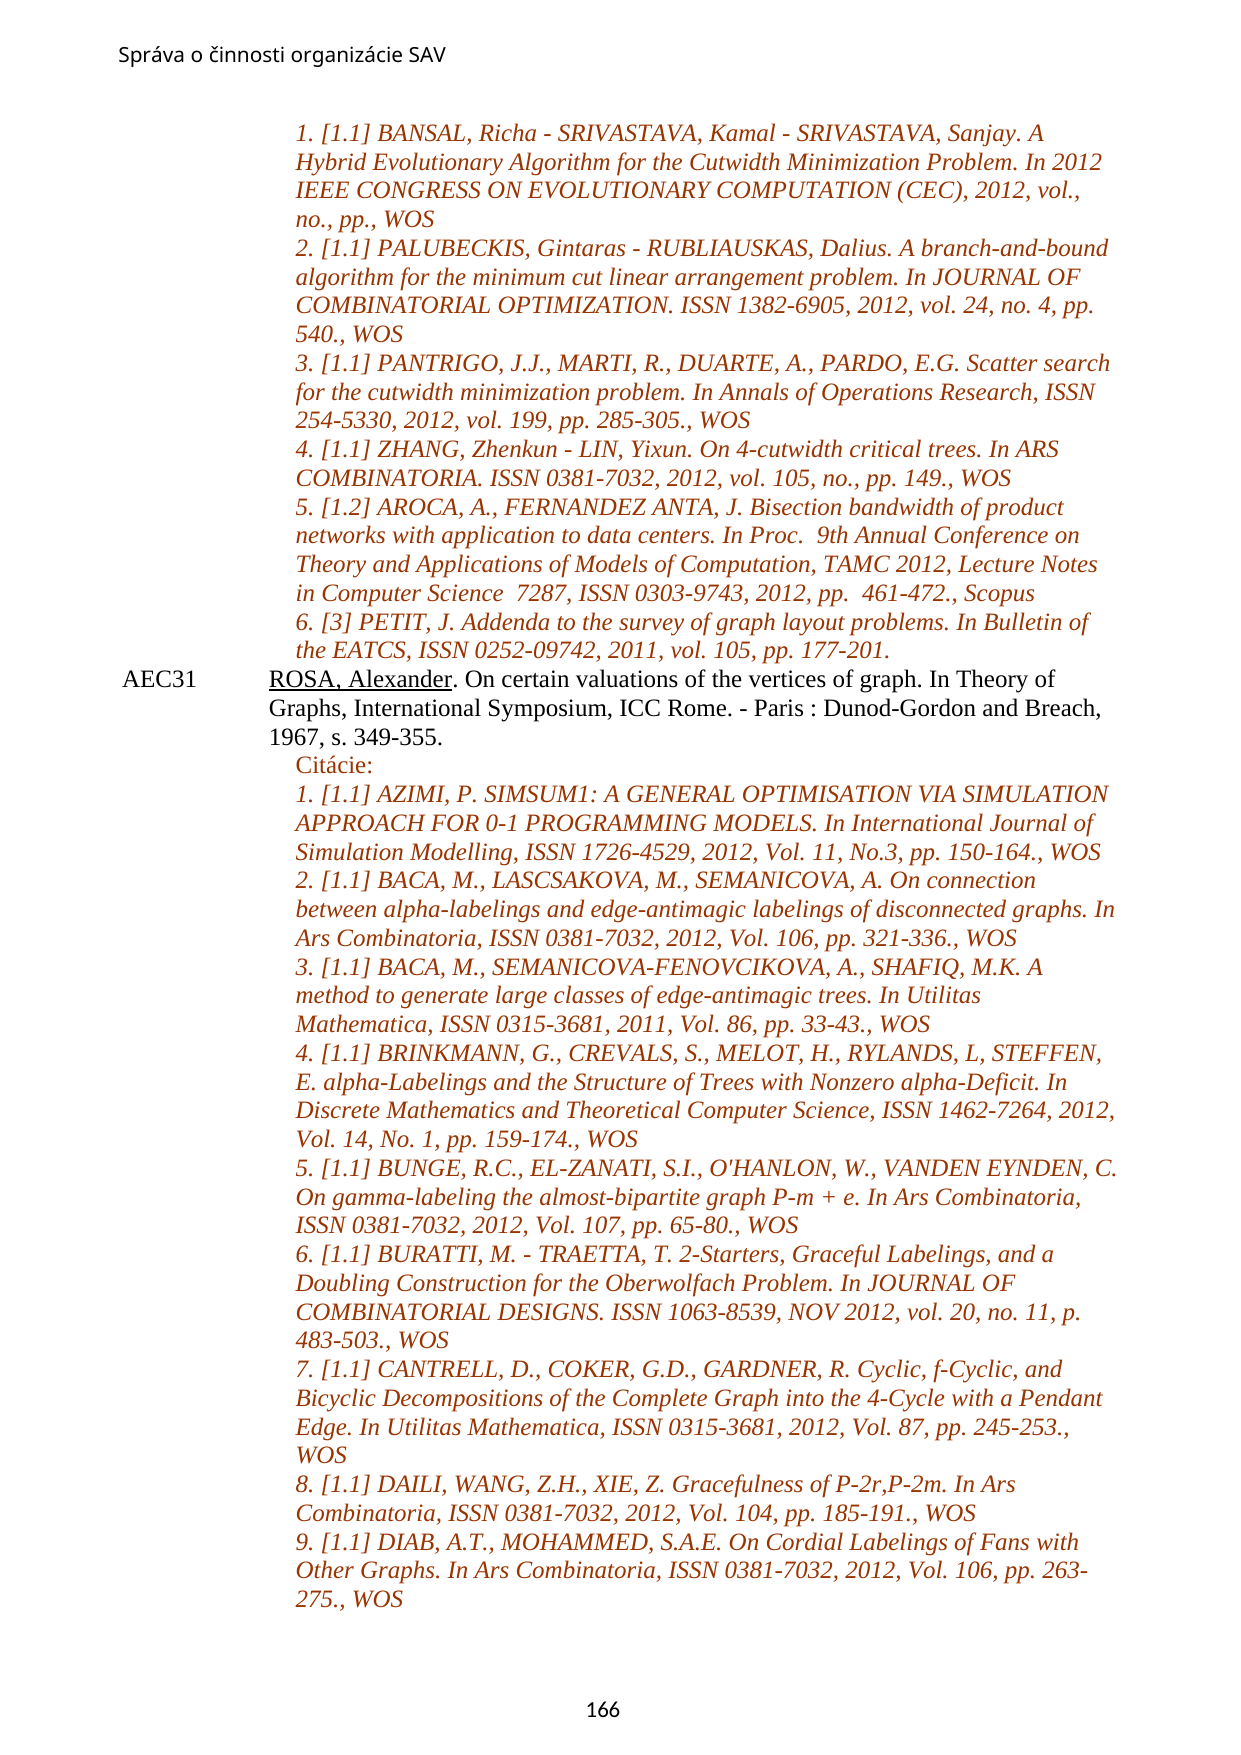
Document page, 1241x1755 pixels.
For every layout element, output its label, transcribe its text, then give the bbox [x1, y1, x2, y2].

text 3. [1.1] BACA, M., SEMANICOVA-FENOVCIKOVA, A., SHAFIQ, M.K. A method to generate large classes of edge-antimagic trees. In Utilitas Mathematica, ISSN 0315-3681, 2011, Vol. 86, pp. 33-43., WOS [295, 952, 1122, 1038]
text 4. [1.1] BRINKMANN, G., CREVALS, S., MELOT, H., RYLANDS, L, STEFFEN, E. alpha-Labelings and the Structure of Trees with Nonzero alpha-Deficit. In Discrete Mathematics and Theoretical Computer Science, ISSN 1462-7264, 2012, Vol. 14, No. 1, pp. 159-174., WOS [295, 1038, 1122, 1153]
text 5. [1.2] AROCA, A., FERNANDEZ ANTA, J. Bisection bandwidth of product networks with application to data centers. In Proc. 9th Annual Conference on Theory and Applications of Models of Computation, TAMC 2012, Lecture Notes in Computer Science 7287, ISSN 0303-9743, 2012, pp. 461-472., Scopus [295, 492, 1122, 607]
text 3. [1.1] PANTRIGO, J.J., MARTI, R., DUARTE, A., PARDO, E.G. Scatter search for the cutwidth minimization problem. In Annals of Operations Research, ISSN 254-5330, 2012, vol. 199, pp. 285-305., WOS [295, 348, 1122, 434]
text 6. [1.1] BURATTI, M. - TRAETTA, T. 2-Starters, Graceful Labelings, and a Doubling Construction for the Oberwolfach Problem. In JOURNAL OF COMBINATORIAL DESIGNS. ISSN 1063-8539, NOV 2012, vol. 20, no. 11, p. 483-503., WOS [295, 1239, 1122, 1354]
text 4. [1.1] ZHANG, Zhenkun - LIN, Yixun. On 4-cutwidth critical trees. In ARS COMBINATORIA. ISSN 0381-7032, 2012, vol. 105, no., pp. 149., WOS [295, 434, 1122, 492]
text 1. [1.1] BANSAL, Richa - SRIVASTAVA, Kamal - SRIVASTAVA, Sanjay. A Hybrid Evolutionary Algorithm for the Cutwidth Minimization Problem. In 2012 IEEE CONGRESS ON EVOLUTIONARY COMPUTATION (CEC), 2012, vol., no., pp., WOS [295, 118, 1122, 233]
text Citácie: [295, 751, 1122, 779]
text 5. [1.1] BUNGE, R.C., EL-ZANATI, S.I., O'HANLON, W., VANDEN EYNDEN, C. On gamma-labeling the almost-bipartite graph P-m + e. In Ars Combinatoria, ISSN 0381-7032, 2012, Vol. 107, pp. 65-80., WOS [295, 1153, 1122, 1239]
text 6. [3] PETIT, J. Addenda to the survey of graph layout problems. In Bulletin of the EATCS, ISSN 0252-09742, 2011, vol. 105, pp. 177-201. [295, 607, 1122, 664]
table_header AEC31 [122, 664, 269, 751]
text 1. [1.1] AZIMI, P. SIMSUM1: A GENERAL OPTIMISATION VIA SIMULATION APPROACH FOR 0-1 PROGRAMMING MODELS. In International Journal of Simulation Modelling, ISSN 1726-4529, 2012, Vol. 11, No.3, pp. 150-164., WOS [295, 779, 1122, 866]
text 2. [1.1] PALUBECKIS, Gintaras - RUBLIAUSKAS, Dalius. A branch-and-bound algorithm for the minimum cut linear arrangement problem. In JOURNAL OF COMBINATORIAL OPTIMIZATION. ISSN 1382-6905, 2012, vol. 24, no. 4, pp. 540., WOS [295, 233, 1122, 348]
text 7. [1.1] CANTRELL, D., COKER, G.D., GARDNER, R. Cyclic, f-Cyclic, and Bicyclic Decompositions of the Complete Graph into the 4-Cycle with a Pendant Edge. In Utilitas Mathematica, ISSN 0315-3681, 2012, Vol. 87, pp. 245-253., WOS [295, 1354, 1122, 1469]
text 2. [1.1] BACA, M., LASCSAKOVA, M., SEMANICOVA, A. On connection between alpha-labelings and edge-antimagic labelings of disconnected graphs. In Ars Combinatoria, ISSN 0381-7032, 2012, Vol. 106, pp. 321-336., WOS [295, 866, 1122, 952]
text 9. [1.1] DIAB, A.T., MOHAMMED, S.A.E. On Cordial Labelings of Fans with Other Graphs. In Ars Combinatoria, ISSN 0381-7032, 2012, Vol. 106, pp. 263-275., WOS [295, 1527, 1122, 1613]
text 8. [1.1] DAILI, WANG, Z.H., XIE, Z. Gracefulness of P-2r,P-2m. In Ars Combinatoria, ISSN 0381-7032, 2012, Vol. 104, pp. 185-191., WOS [295, 1469, 1122, 1527]
table_header ROSA, Alexander. On certain valuations of the vertices of graph. In Theory of Graphs, International Symposium, ICC Rome. - Paris : Dunod-Gordon and Breach, 1967, s. 349-355. [269, 664, 1122, 751]
